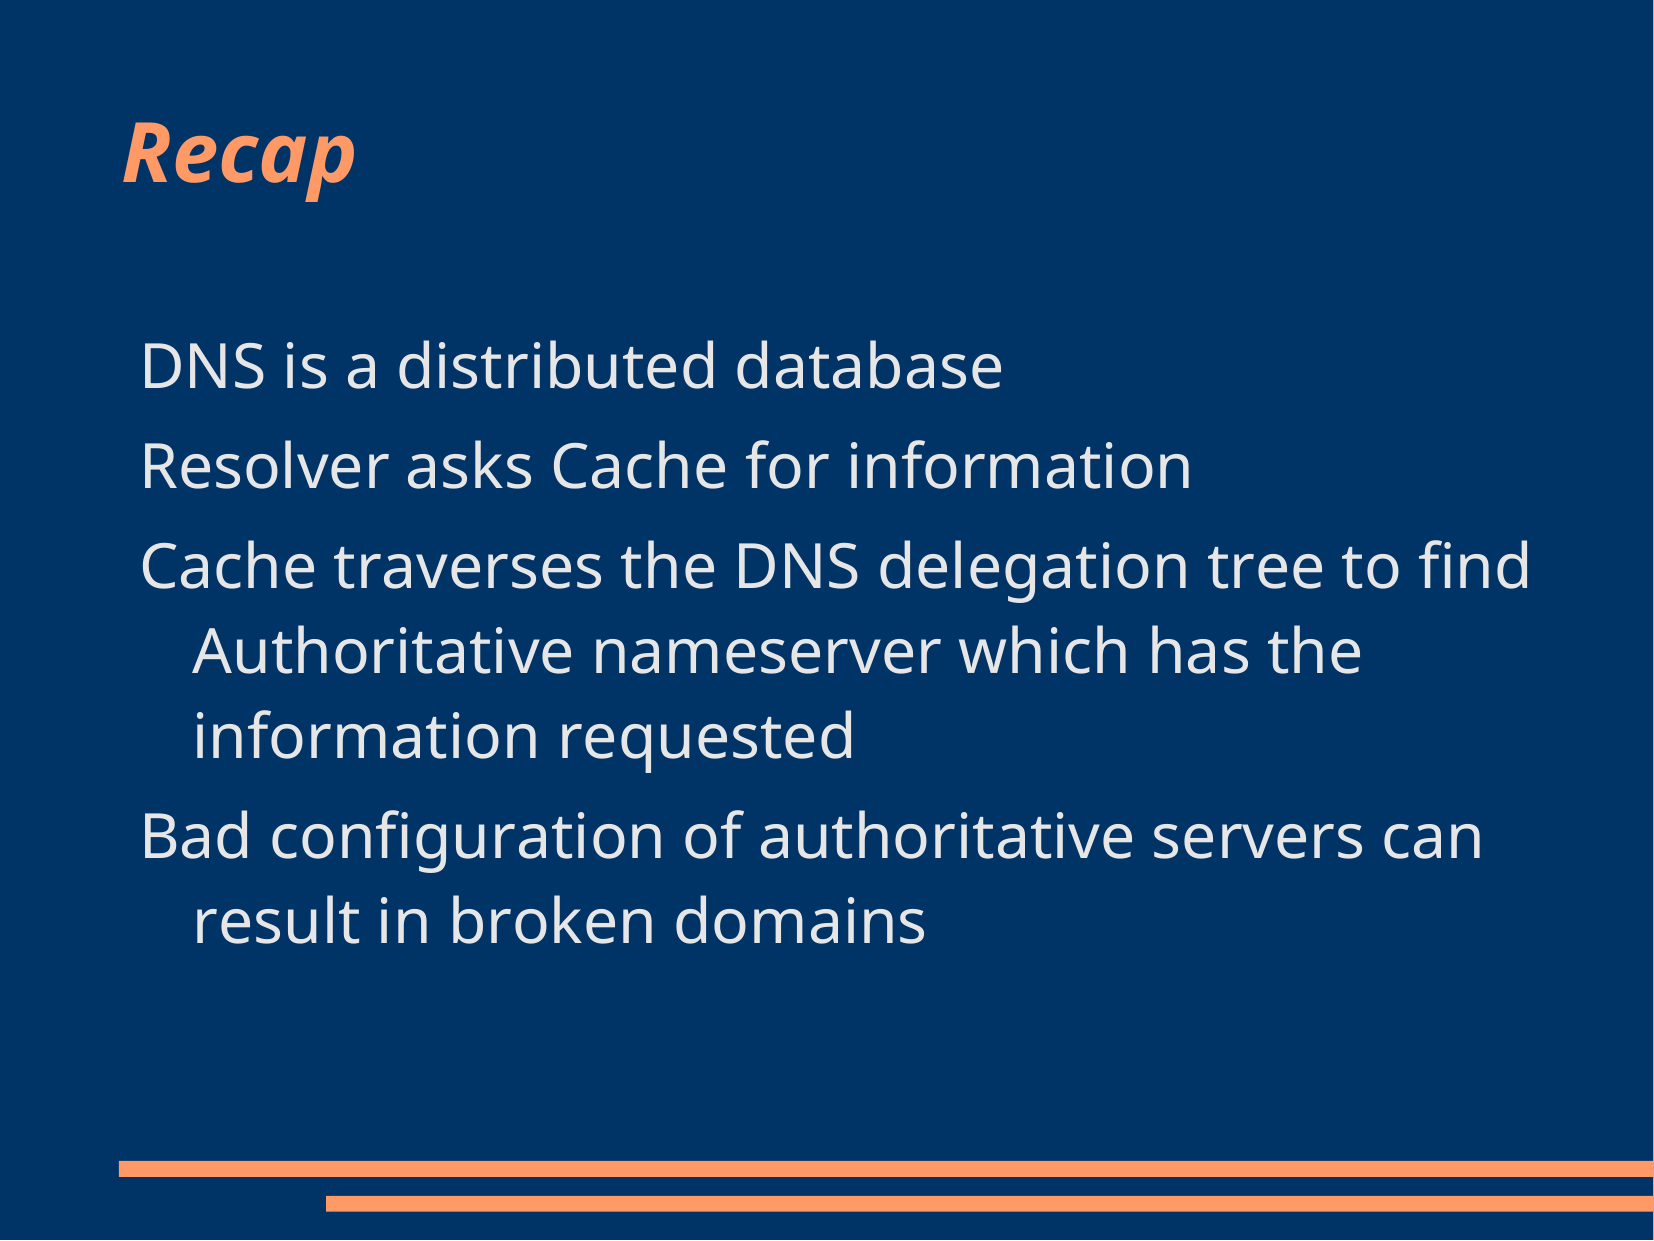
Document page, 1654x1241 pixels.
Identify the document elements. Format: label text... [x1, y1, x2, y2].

title Recap [121, 46, 1534, 254]
list DNS is a distributed database Resolver asks Cache for information Cache traverses the DNS delegation tree to find Authoritative nameserver which has the information requested Bad configuration of authoritative servers can result in broken domains [121, 322, 1561, 1133]
